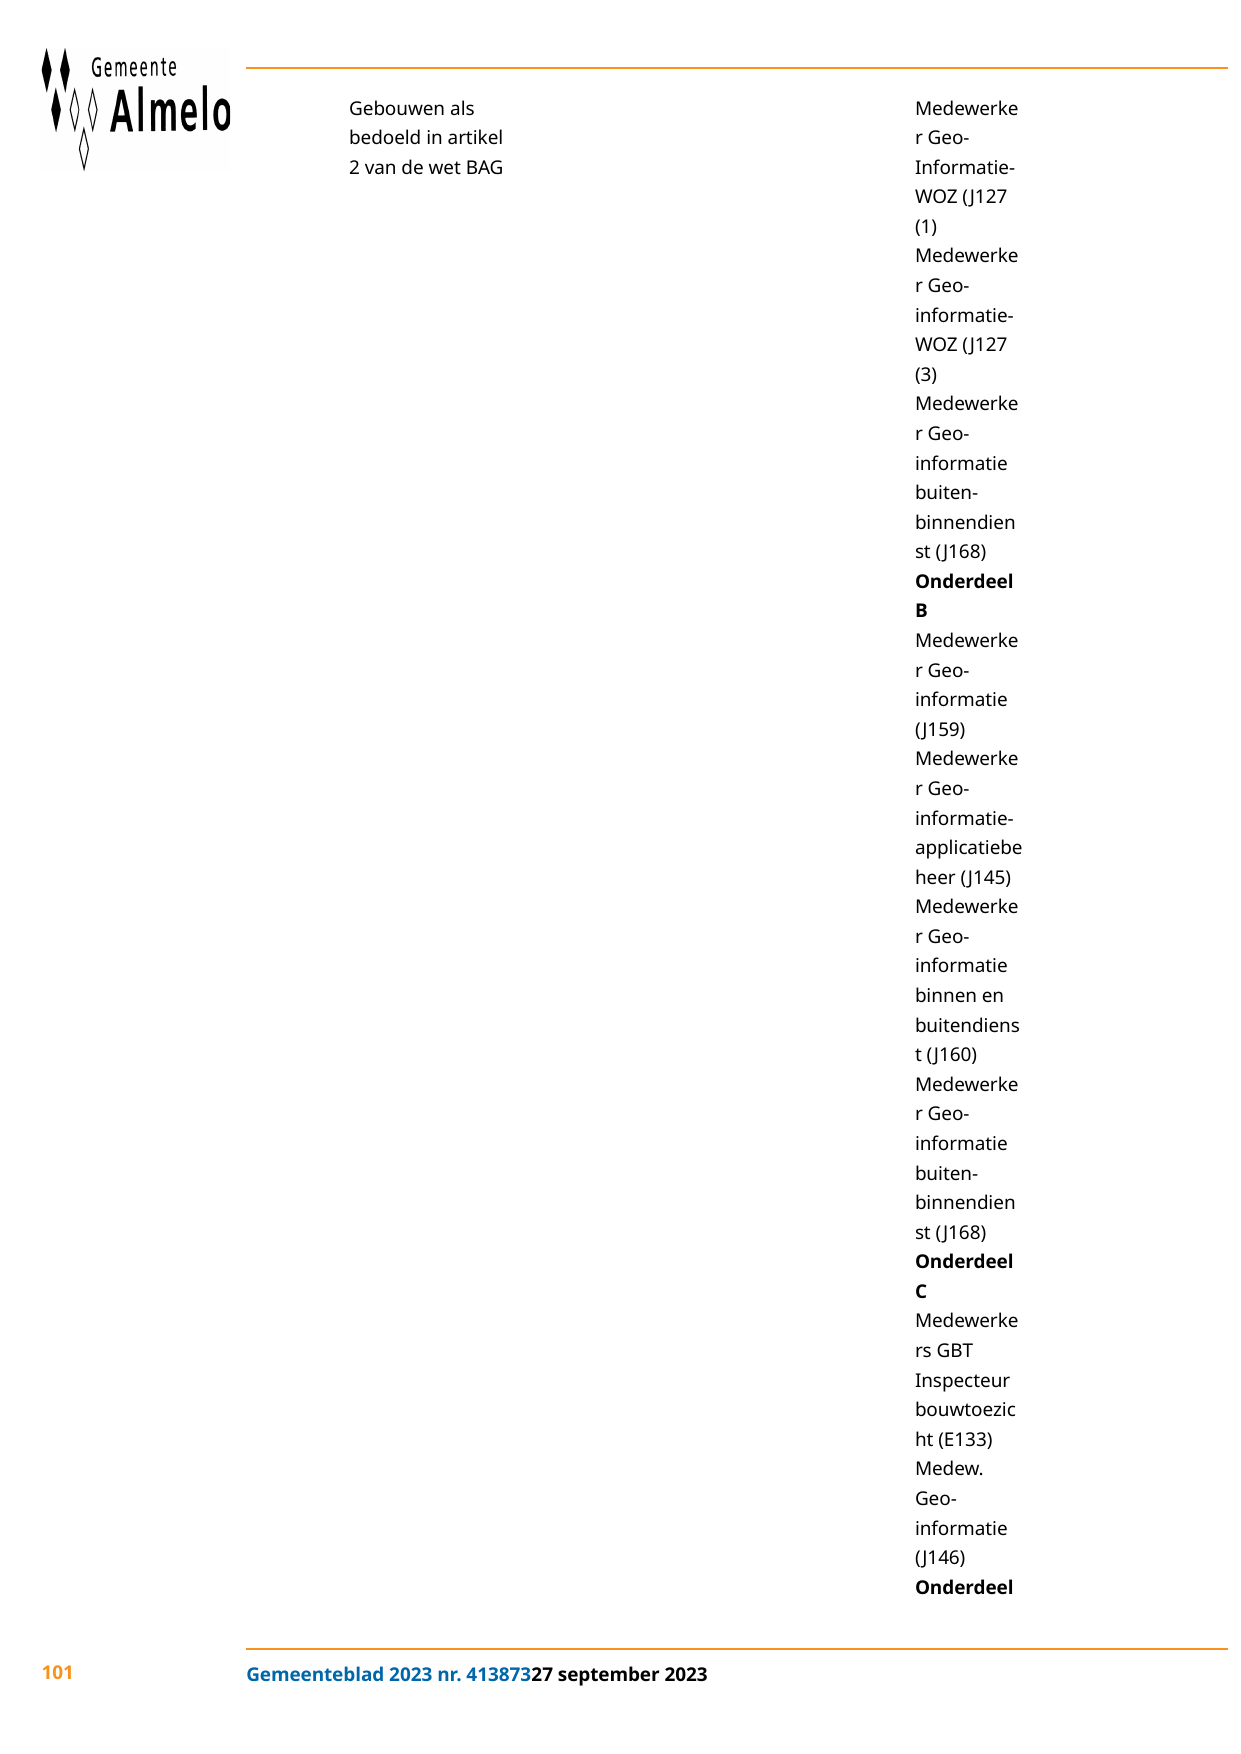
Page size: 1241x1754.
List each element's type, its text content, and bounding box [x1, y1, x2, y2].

table_cell Gebouwen als bedoeld in artikel 2 van de wet BAG [349, 95, 511, 1600]
table_cell [248, 95, 349, 1600]
table_cell [511, 95, 612, 1600]
table_cell [814, 95, 915, 1600]
table_cell Medewerker Geo- Informatie-WOZ (J127 (1) Medewerker Geo-informatie-WOZ (J127 (3) Medewerker Geo-informatie buiten-binnendienst (J168) Onderdeel B Medewerker Geo-informatie (J159) Medewerker Geo-informatie-applicatiebeheer (J145) Medewerker Geo-informatie binnen en buitendienst (J160) Medewerker Geo-informatie buiten-binnendienst (J168) Onderdeel C Medewerkers GBT Inspecteur bouwtoezicht (E133) Medew. Geo-informatie (J146) Onderdeel [915, 95, 1024, 1600]
picture [41, 47, 231, 172]
table_cell [612, 95, 713, 1600]
table_cell [713, 95, 814, 1600]
table_cell [1024, 95, 1152, 1600]
